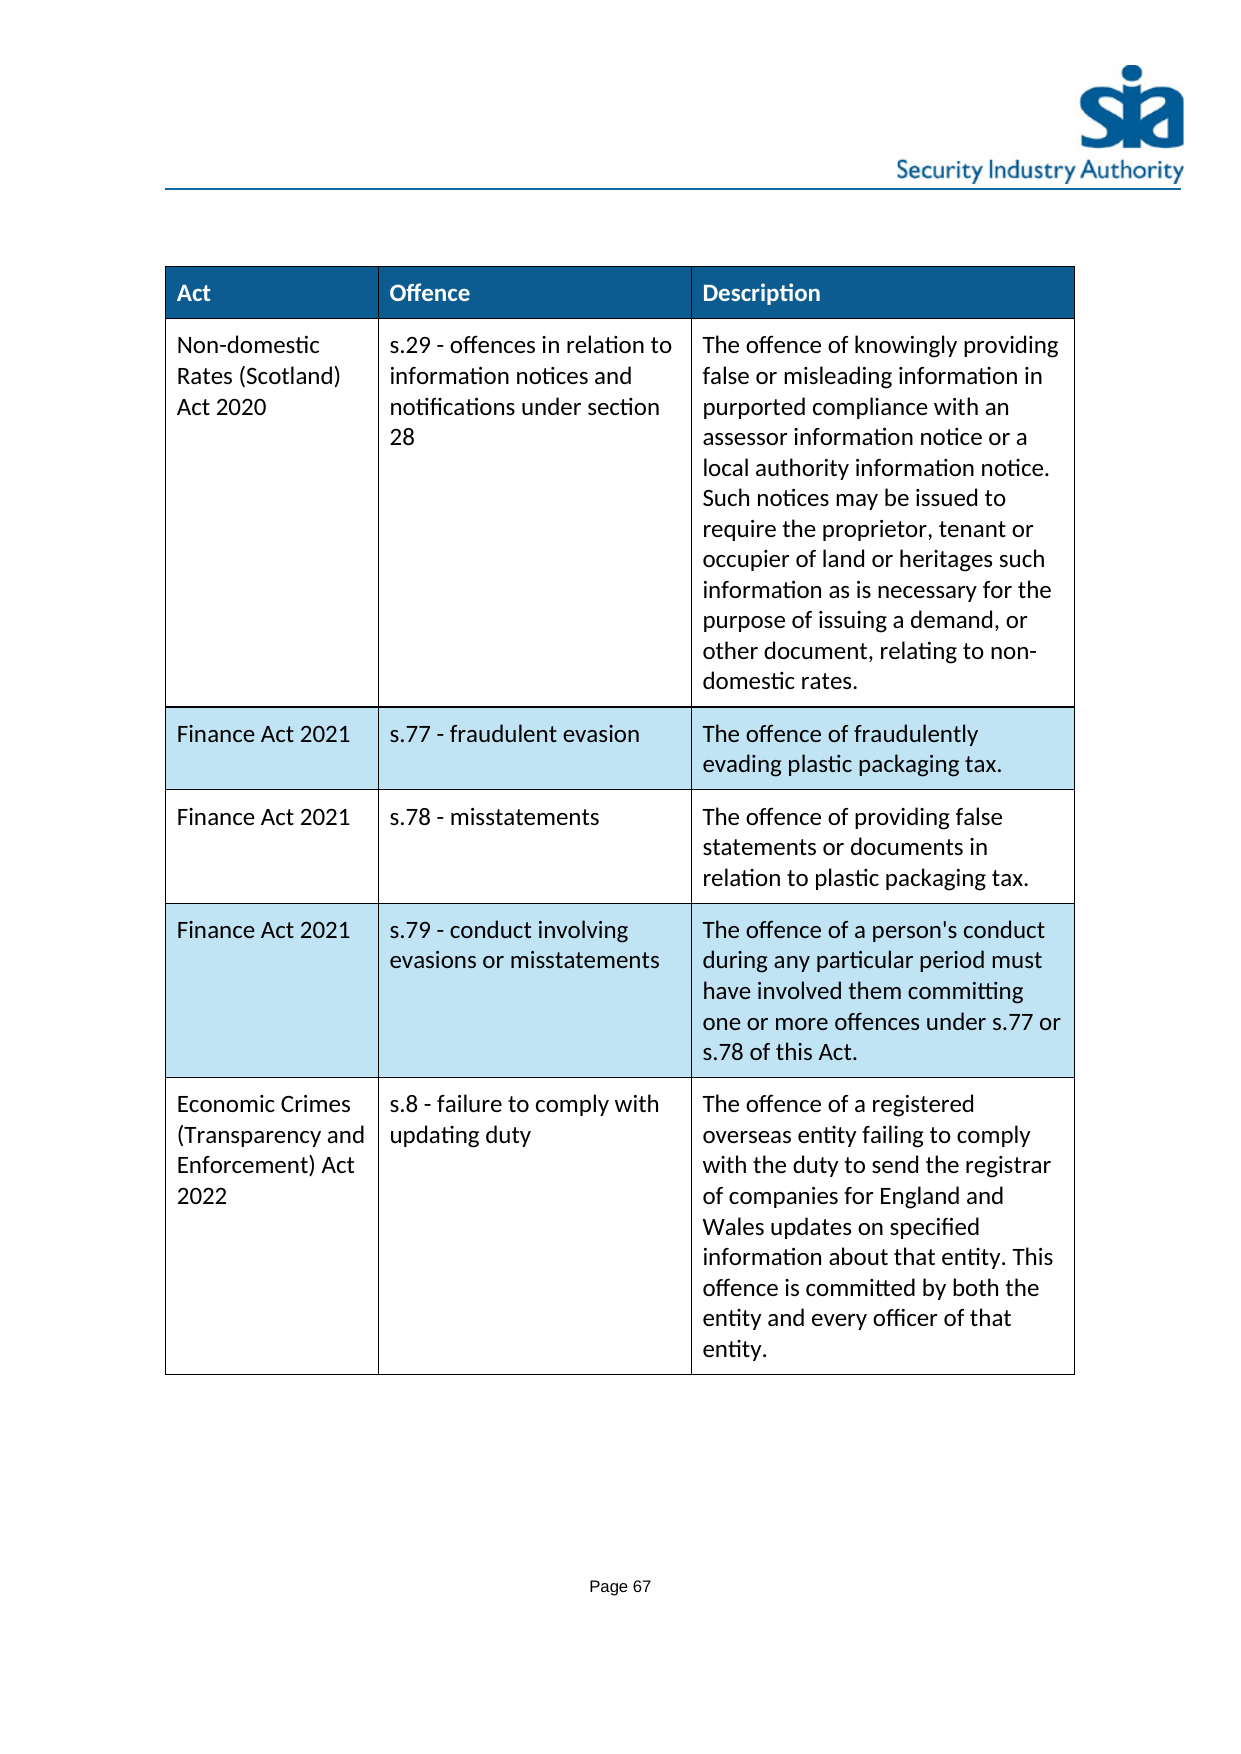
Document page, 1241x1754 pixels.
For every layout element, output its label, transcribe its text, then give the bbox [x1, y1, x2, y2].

table_cell s.77 - fraudulent evasion [379, 708, 691, 789]
table_cell The offence of a person's conduct during any particular period must have involved them committing one or more offences under s.77 or s.78 of this Act. [692, 904, 1074, 1077]
table_cell s.78 - misstatements [379, 790, 691, 903]
table_header Description [692, 267, 1074, 318]
table_cell s.8 - failure to comply with updating duty [379, 1078, 691, 1374]
table_cell s.79 - conduct involving evasions or misstatements [379, 904, 691, 1077]
table_cell Finance Act 2021 [166, 904, 378, 1077]
table_cell The offence of fraudulently evading plastic packaging tax. [692, 708, 1074, 789]
table_header Offence [379, 267, 691, 318]
table_cell The offence of knowingly providing false or misleading information in purported compliance with an assessor information notice or a local authority information notice. Such notices may be issued to require the proprietor, tenant or occupier of land or heritages such information as is necessary for the purpose of issuing a demand, or other document, relating to non-domestic rates. [692, 319, 1074, 706]
table_header Act [166, 267, 378, 318]
table_cell s.29 - offences in relation to information notices and notifications under section 28 [379, 319, 691, 706]
table_cell The offence of a registered overseas entity failing to comply with the duty to send the registrar of companies for England and Wales updates on specified information about that entity. This offence is committed by both the entity and every officer of that entity. [692, 1078, 1074, 1374]
table_cell The offence of providing false statements or documents in relation to plastic packaging tax. [692, 790, 1074, 903]
table_cell Economic Crimes (Transparency and Enforcement) Act 2022 [166, 1078, 378, 1374]
table_cell Non-domestic Rates (Scotland) Act 2020 [166, 319, 378, 706]
table_cell Finance Act 2021 [166, 790, 378, 903]
table_cell Finance Act 2021 [166, 708, 378, 789]
